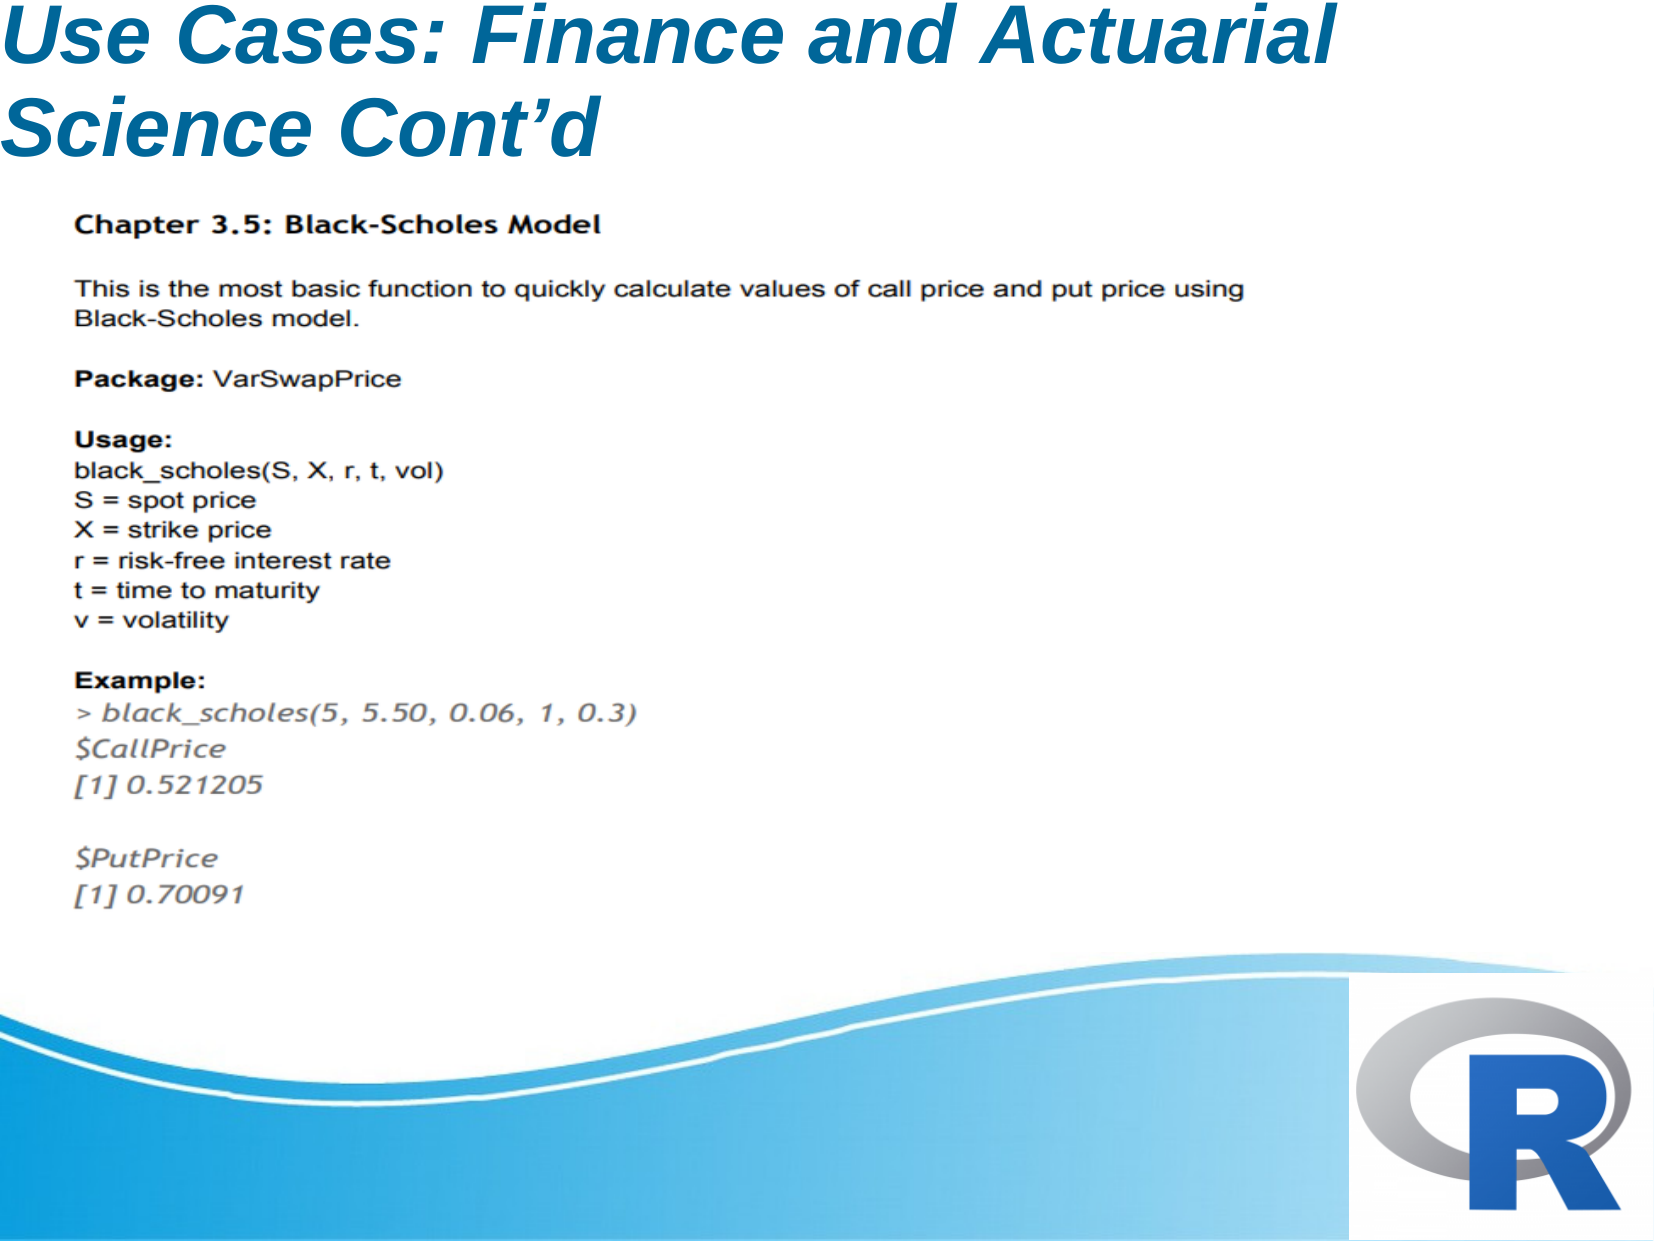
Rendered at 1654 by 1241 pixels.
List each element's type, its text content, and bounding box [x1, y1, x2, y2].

title Use Cases: Finance and Actuarial Science Cont’d [0, 0, 1591, 166]
picture [85, 1053, 95, 1059]
picture [0, 952, 1654, 1241]
picture [55, 173, 1486, 937]
